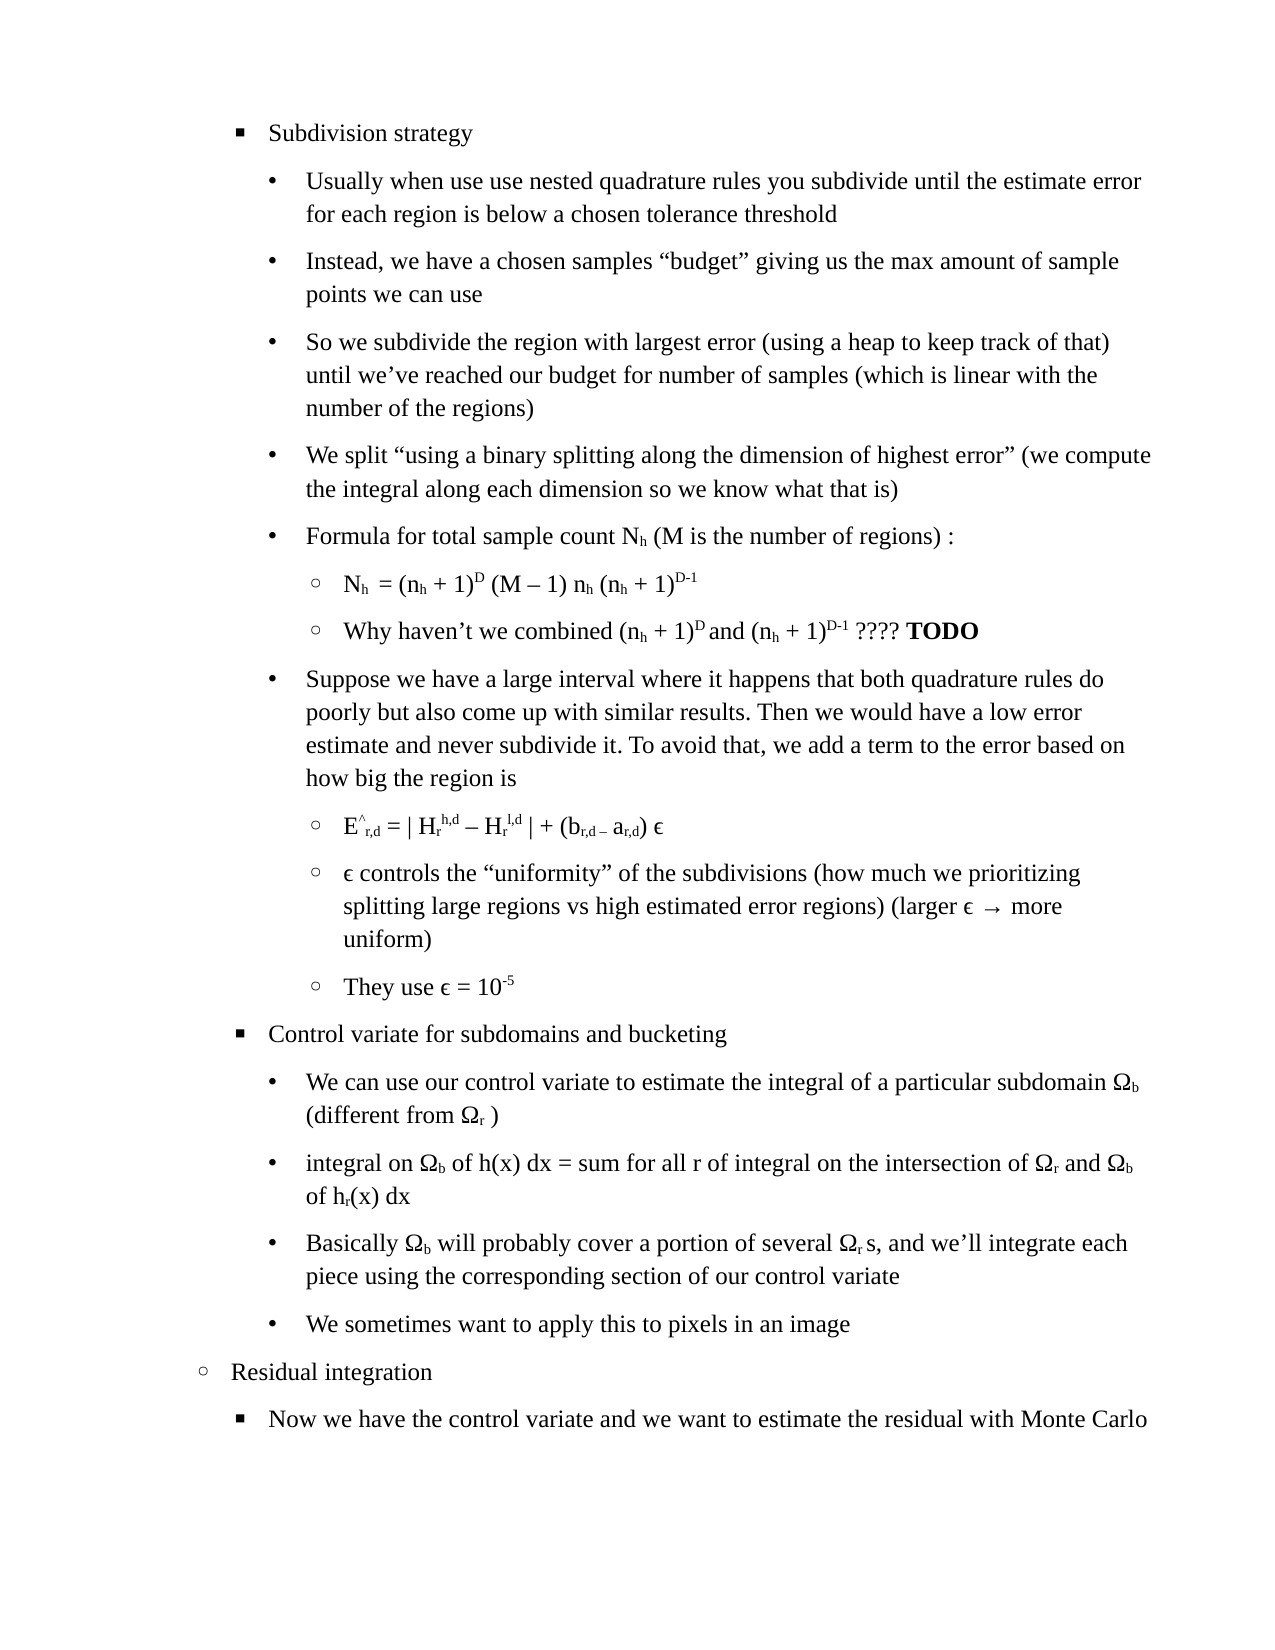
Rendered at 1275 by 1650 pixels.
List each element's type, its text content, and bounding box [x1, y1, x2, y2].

list Instead, we have a chosen samples “budget” giving us the max amount of sample points we can use [268, 246, 1157, 308]
list Now we have the control variate and we want to estimate the residual with Monte Carlo [231, 1404, 1157, 1433]
list Why haven’t we combined (nh + 1)D and (nh + 1)D-1 ???? TODO [306, 616, 1157, 645]
list Usually when use use nested quadrature rules you subdivide until the estimate error for each region is below a chosen tolerance threshold [268, 166, 1157, 227]
list Suppose we have a large interval where it happens that both quadrature rules do poorly but also come up with similar results. Then we would have a low error estimate and never subdivide it. To avoid that, we add a term to the error based on how big the region is [268, 664, 1157, 792]
list They use ϵ = 10-5 [306, 972, 1157, 1001]
list E^r,d = | Hrh,d – Hrl,d | + (br,d – ar,d) ϵ [306, 811, 1157, 839]
list We split “using a binary splitting along the dimension of highest error” (we compute the integral along each dimension so we know what that is) [268, 441, 1157, 502]
list ϵ controls the “uniformity” of the subdivisions (how much we prioritizing splitting large regions vs high estimated error regions) (larger ϵ → more uniform) [306, 858, 1157, 953]
list integral on Ωb of h(x) dx = sum for all r of integral on the intersection of Ωr and Ωb of hr(x) dx [268, 1148, 1157, 1209]
list We can use our control variate to estimate the integral of a particular subdomain Ωb (different from Ωr ) [268, 1067, 1157, 1129]
list Subdivision strategy [231, 118, 1157, 147]
list So we subdivide the region with largest error (using a heap to keep track of that) until we’ve reached our budget for number of samples (which is linear with the number of the regions) [268, 327, 1157, 422]
list Residual integration [193, 1357, 1157, 1385]
list We sometimes want to apply this to pixels in an image [268, 1309, 1157, 1338]
list Formula for total sample count Nh (M is the number of regions) : [268, 521, 1157, 550]
list Nh = (nh + 1)D (M – 1) nh (nh + 1)D-1 [306, 569, 1157, 598]
list Control variate for subdomains and bucketing [231, 1019, 1157, 1048]
list Basically Ωb will probably cover a portion of several Ωr s, and we’ll integrate each piece using the corresponding section of our control variate [268, 1228, 1157, 1290]
